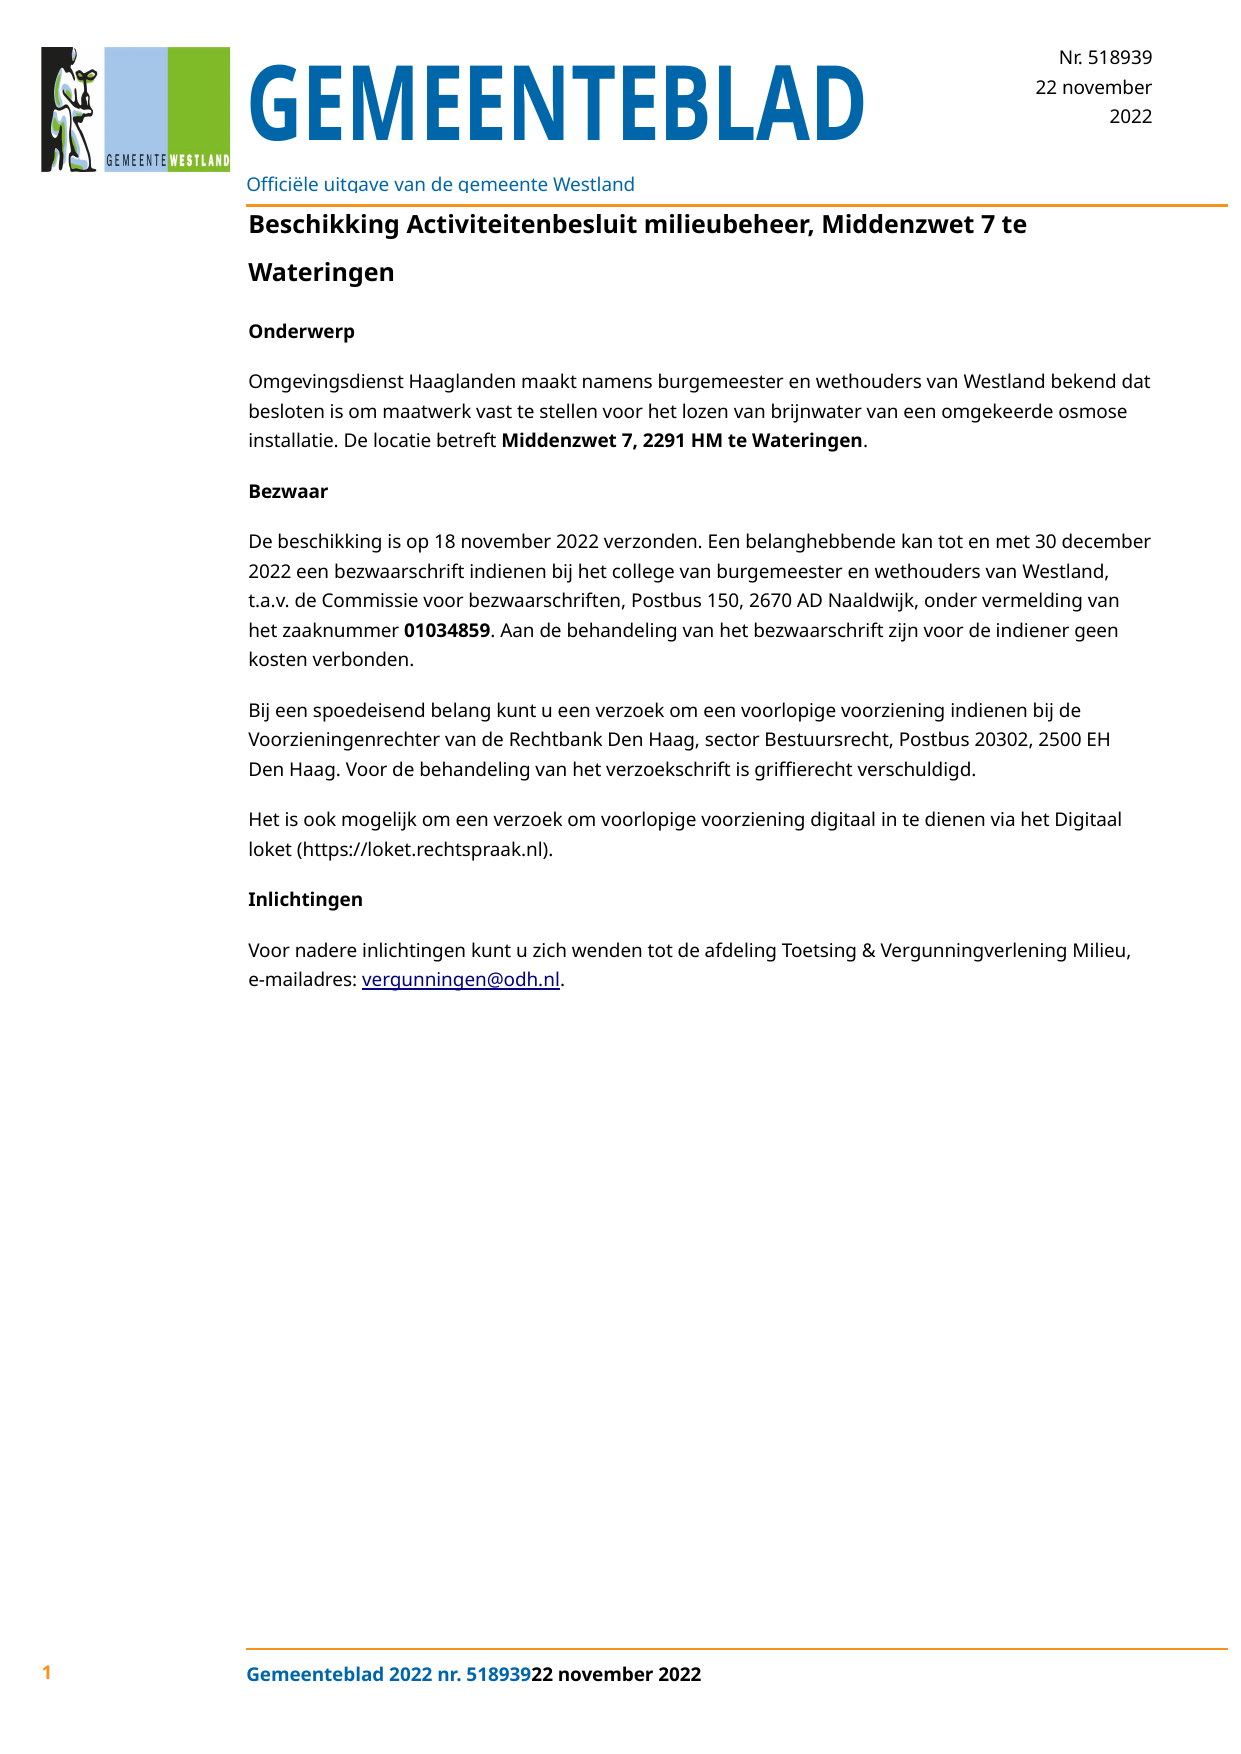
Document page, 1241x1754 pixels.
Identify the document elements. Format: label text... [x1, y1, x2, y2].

picture [41, 47, 231, 172]
text Bezwaar [248, 478, 1152, 504]
text Inlichtingen [248, 887, 1152, 912]
text Voor nadere inlichtingen kunt u zich wenden tot de afdeling Toetsing & Vergunningverlening Milieu, e-mailadres: vergunningen@odh.nl. [248, 937, 1152, 992]
text Beschikking Activiteitenbesluit milieubeheer, Middenzwet 7 te Wateringen [248, 207, 1152, 288]
text Het is ook mogelijk om een verzoek om voorlopige voorziening digitaal in te dienen via het Digitaal loket (https://loket.rechtspraak.nl). [248, 807, 1152, 862]
text De beschikking is op 18 november 2022 verzonden. Een belanghebbende kan tot en met 30 december 2022 een bezwaarschrift indienen bij het college van burgemeester en wethouders van Westland, t.a.v. de Commissie voor bezwaarschriften, Postbus 150, 2670 AD Naaldwijk, onder vermelding van het zaaknummer 01034859. Aan de behandeling van het bezwaarschrift zijn voor de indiener geen kosten verbonden. [248, 528, 1152, 672]
text Omgevingsdienst Haaglanden maakt namens burgemeester en wethouders van Westland bekend dat besloten is om maatwerk vast te stellen voor het lozen van brijnwater van een omgekeerde osmose installatie. De locatie betreft Middenzwet 7, 2291 HM te Wateringen. [248, 368, 1152, 453]
text Bij een spoedeisend belang kunt u een verzoek om een voorlopige voorziening indienen bij de Voorzieningenrechter van de Rechtbank Den Haag, sector Bestuursrecht, Postbus 20302, 2500 EH Den Haag. Voor de behandeling van het verzoekschrift is griffierecht verschuldigd. [248, 697, 1152, 782]
text Onderwerp [248, 318, 1152, 344]
